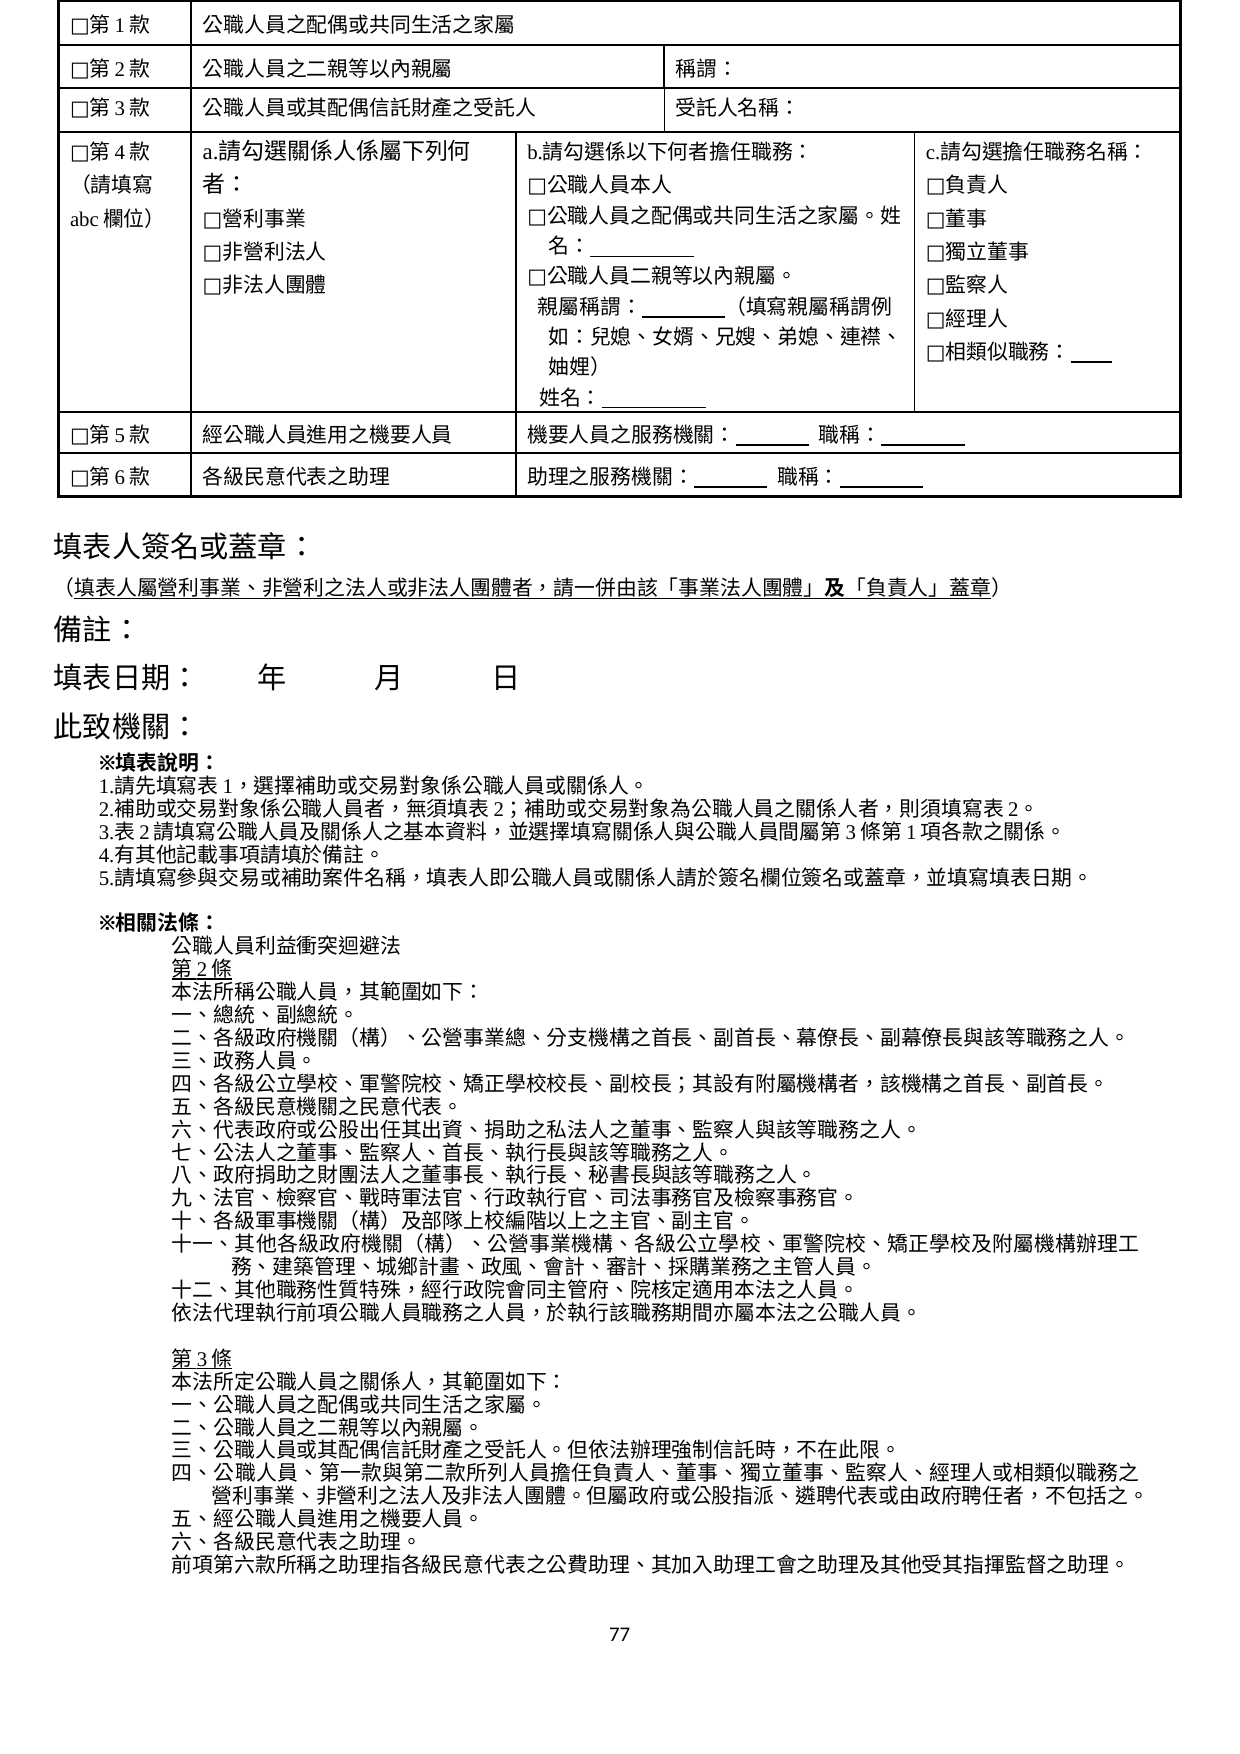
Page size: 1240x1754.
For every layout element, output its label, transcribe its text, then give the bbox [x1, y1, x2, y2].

table_cell 經公職人員進用之機要人員 [192, 413, 515, 452]
text 十一、其他各級政府機關（構）、公營事業機構、各級公立學校、軍警院校、矯正學校及附屬機構辦理工務、建築管理、城鄉計畫、政風、會計、審計、採購業務之主管人員。 [172, 1233, 1141, 1279]
table_cell 受託人名稱： [665, 89, 1179, 131]
text 三、政務人員。 [172, 1050, 1141, 1073]
text 3.表2請填寫公職人員及關係人之基本資料，並選擇填寫關係人與公職人員間屬第3條第1項各款之關係。 [92, 821, 1132, 844]
text 二、公職人員之二親等以內親屬。 [172, 1417, 1141, 1439]
text 六、代表政府或公股出任其出資、捐助之私法人之董事、監察人與該等職務之人。 [172, 1119, 1141, 1142]
text 5.請填寫參與交易或補助案件名稱，填表人即公職人員或關係人請於簽名欄位簽名或蓋章，並填寫填表日期。 [92, 867, 1132, 889]
table_cell 各級民意代表之助理 [192, 454, 515, 495]
text 四、各級公立學校、軍警院校、矯正學校校長、副校長；其設有附屬機構者，該機構之首長、副首長。 [172, 1073, 1141, 1096]
text 本法所稱公職人員，其範圍如下： [172, 981, 1141, 1004]
table_cell □第4款 （請填寫abc欄位） [60, 133, 190, 411]
text 填表人簽名或蓋章： [53, 523, 1141, 565]
text ※填表說明： [92, 752, 1141, 775]
text 七、公法人之董事、監察人、首長、執行長與該等職務之人。 [172, 1142, 1141, 1164]
text 九、法官、檢察官、戰時軍法官、行政執行官、司法事務官及檢察事務官。 [172, 1187, 1141, 1210]
table_cell a.請勾選關係人係屬下列何者： □營利事業 □非營利法人 □非法人團體 [192, 133, 515, 411]
text 第2條 [172, 958, 1141, 981]
table_cell b.請勾選係以下何者擔任職務： □公職人員本人 □公職人員之配偶或共同生活之家屬。姓名： □公職人員二親等以內親屬。 親屬稱謂： （填寫親屬稱謂例如：兒媳、女婿、兄嫂、弟媳、連襟、妯娌） 姓名： [517, 133, 914, 411]
text 五、經公職人員進用之機要人員。 [172, 1508, 1141, 1531]
table_cell □第6款 [60, 454, 190, 495]
table_cell c.請勾選擔任職務名稱： □負責人 □董事 □獨立董事 □監察人 □經理人 □相類似職務： [915, 133, 1179, 411]
table_cell 機要人員之服務機關： 職稱： [517, 413, 1179, 452]
table_cell 稱謂： [665, 46, 1179, 87]
text 十、各級軍事機關（構）及部隊上校編階以上之主官、副主官。 [172, 1210, 1141, 1233]
text 六、各級民意代表之助理。 [172, 1531, 1141, 1554]
text 公職人員利益衝突迴避法 [172, 935, 1141, 958]
table_cell 公職人員之配偶或共同生活之家屬 [192, 2, 1179, 44]
text 五、各級民意機關之民意代表。 [172, 1096, 1141, 1119]
text 此致機關： [53, 703, 1141, 746]
table_cell 公職人員或其配偶信託財產之受託人 [192, 89, 664, 131]
text 三、公職人員或其配偶信託財產之受託人。但依法辦理強制信託時，不在此限。 [172, 1439, 1141, 1462]
text 二、各級政府機關（構）、公營事業總、分支機構之首長、副首長、幕僚長、副幕僚長與該等職務之人。 [172, 1027, 1141, 1050]
text 八、政府捐助之財團法人之董事長、執行長、秘書長與該等職務之人。 [172, 1164, 1141, 1187]
text 一、公職人員之配偶或共同生活之家屬。 [172, 1394, 1141, 1417]
table_cell □第2款 [60, 46, 190, 87]
text 備註： [53, 606, 1141, 649]
text 2.補助或交易對象係公職人員者，無須填表2；補助或交易對象為公職人員之關係人者，則須填寫表2。 [92, 798, 1132, 821]
text ※相關法條： [92, 912, 1219, 935]
table_cell □第1款 [60, 2, 190, 44]
table_cell □第3款 [60, 89, 190, 131]
text 四、公職人員、第一款與第二款所列人員擔任負責人、董事、獨立董事、監察人、經理人或相類似職務之營利事業、非營利之法人及非法人團體。但屬政府或公股指派、遴聘代表或由政府聘任者，不包括之。 [172, 1462, 1141, 1508]
text 第3條 [172, 1348, 1141, 1371]
text （填表人屬營利事業、非營利之法人或非法人團體者，請一併由該「事業法人團體」及「負責人」蓋章） [53, 572, 1141, 602]
table_cell 公職人員之二親等以內親屬 [192, 46, 663, 87]
text 1.請先填寫表1，選擇補助或交易對象係公職人員或關係人。 [92, 775, 1132, 798]
text 前項第六款所稱之助理指各級民意代表之公費助理、其加入助理工會之助理及其他受其指揮監督之助理。 [172, 1554, 1141, 1577]
text 十二、其他職務性質特殊，經行政院會同主管府、院核定適用本法之人員。 [172, 1279, 1141, 1302]
text 填表日期： 年 月 日 [53, 655, 1141, 697]
table_cell □第5款 [60, 413, 190, 452]
text 本法所定公職人員之關係人，其範圍如下： [172, 1371, 1141, 1394]
text 一、總統、副總統。 [172, 1004, 1141, 1027]
text 4.有其他記載事項請填於備註。 [92, 844, 1132, 867]
text 依法代理執行前項公職人員職務之人員，於執行該職務期間亦屬本法之公職人員。 [172, 1302, 1141, 1325]
table_cell 助理之服務機關： 職稱： [517, 454, 1179, 495]
